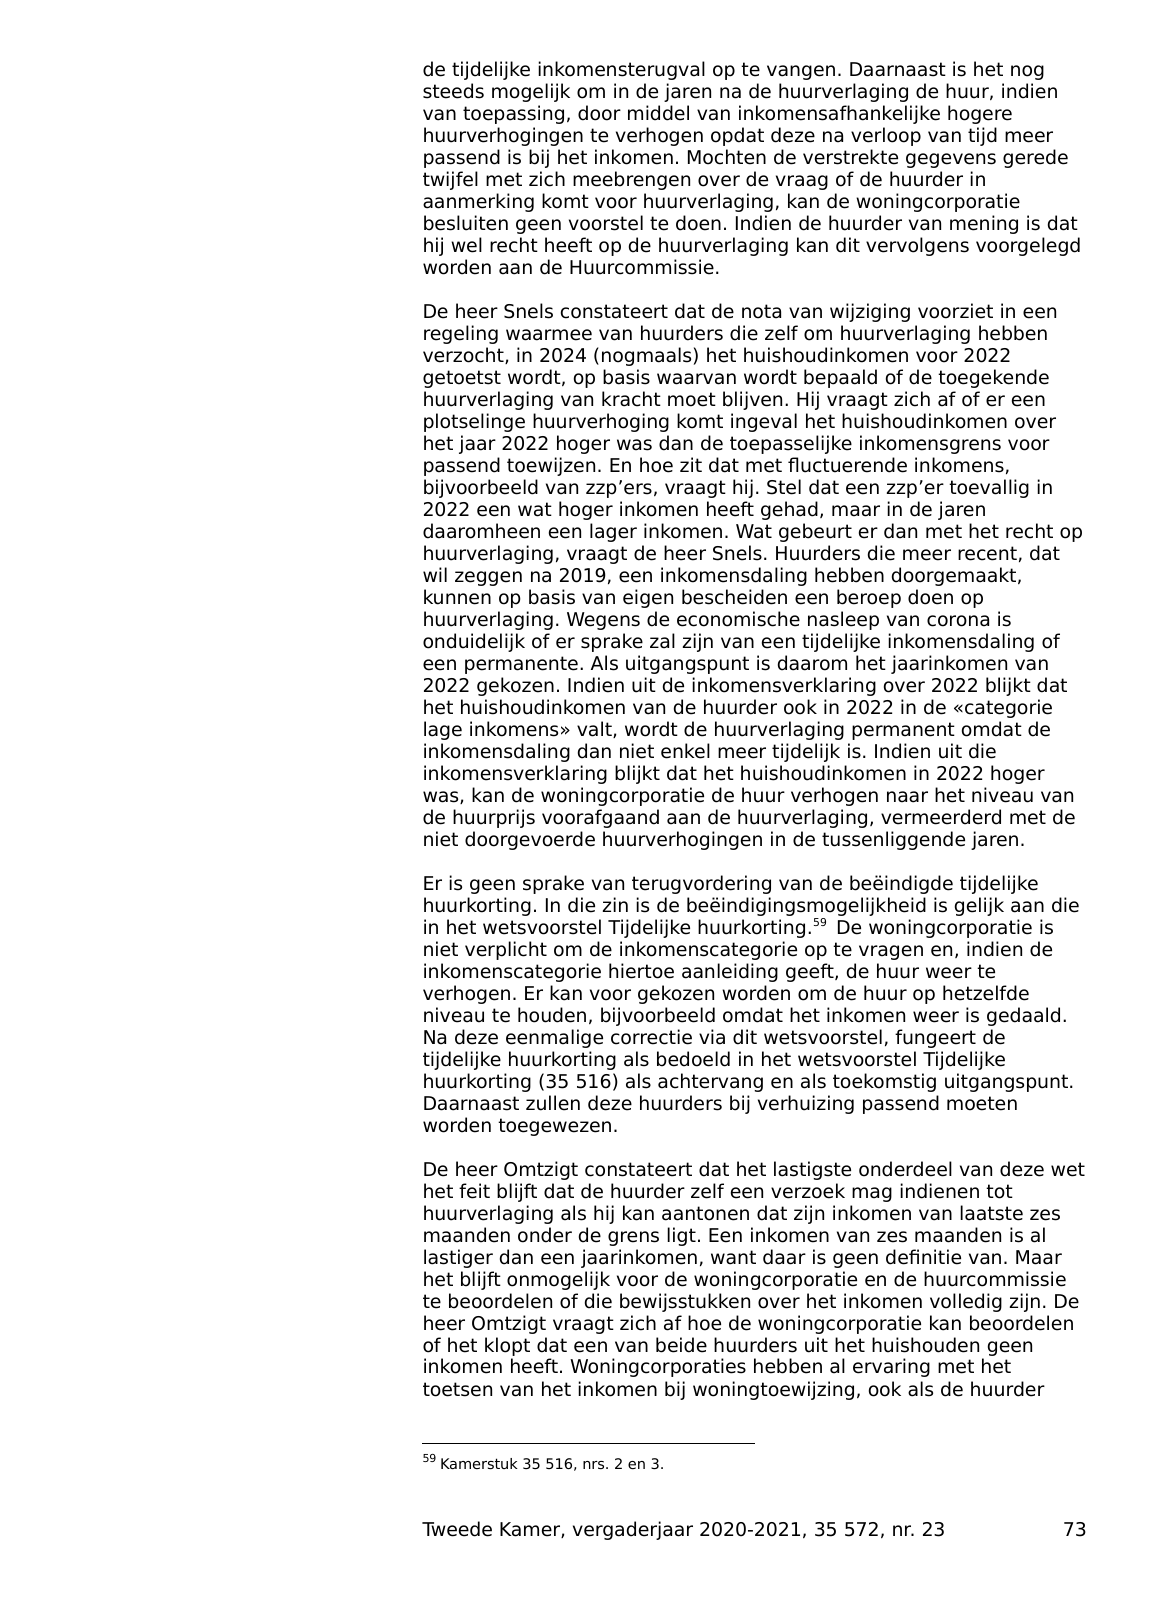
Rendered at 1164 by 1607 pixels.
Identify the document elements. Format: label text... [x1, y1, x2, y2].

text Kamerstuk 35 516, nrs. 2 en 3. [422, 1452, 1087, 1474]
text Er is geen sprake van terugvordering van de beëindigde tijdelijke huurkorting. In die zin is de beëindigingsmogelijkheid is gelijk aan die in het wetsvoorstel Tijdelijke huurkorting. De woningcorporatie is niet verplicht om de inkomenscategorie op te vragen en, indien de inkomenscategorie hiertoe aanleiding geeft, de huur weer te verhogen. Er kan voor gekozen worden om de huur op hetzelfde niveau te houden, bijvoorbeeld omdat het inkomen weer is gedaald. Na deze eenmalige correctie via dit wetsvoorstel, fungeert de tijdelijke huurkorting als bedoeld in het wetsvoorstel Tijdelijke huurkorting (35 516) als achtervang en als toekomstig uitgangspunt. Daarnaast zullen deze huurders bij verhuizing passend moeten worden toegewezen. [422, 873, 1087, 1136]
text De heer Omtzigt constateert dat het lastigste onderdeel van deze wet het feit blijft dat de huurder zelf een verzoek mag indienen tot huurverlaging als hij kan aantonen dat zijn inkomen van laatste zes maanden onder de grens ligt. Een inkomen van zes maanden is al lastiger dan een jaarinkomen, want daar is geen definitie van. Maar het blijft onmogelijk voor de woningcorporatie en de huurcommissie te beoordelen of die bewijsstukken over het inkomen volledig zijn. De heer Omtzigt vraagt zich af hoe de woningcorporatie kan beoordelen of het klopt dat een van beide huurders uit het huishouden geen inkomen heeft. Woningcorporaties hebben al ervaring met het toetsen van het inkomen bij woningtoewijzing, ook als de huurder [422, 1159, 1087, 1400]
text De heer Snels constateert dat de nota van wijziging voorziet in een regeling waarmee van huurders die zelf om huurverlaging hebben verzocht, in 2024 (nogmaals) het huishoudinkomen voor 2022 getoetst wordt, op basis waarvan wordt bepaald of de toegekende huurverlaging van kracht moet blijven. Hij vraagt zich af of er een plotselinge huurverhoging komt ingeval het huishoudinkomen over het jaar 2022 hoger was dan de toepasselijke inkomensgrens voor passend toewijzen. En hoe zit dat met fluctuerende inkomens, bijvoorbeeld van zzp’ers, vraagt hij. Stel dat een zzp’er toevallig in 2022 een wat hoger inkomen heeft gehad, maar in de jaren daaromheen een lager inkomen. Wat gebeurt er dan met het recht op huurverlaging, vraagt de heer Snels. Huurders die meer recent, dat wil zeggen na 2019, een inkomensdaling hebben doorgemaakt, kunnen op basis van eigen bescheiden een beroep doen op huurverlaging. Wegens de economische nasleep van corona is onduidelijk of er sprake zal zijn van een tijdelijke inkomensdaling of een permanente. Als uitgangspunt is daarom het jaarinkomen van 2022 gekozen. Indien uit de inkomensverklaring over 2022 blijkt dat het huishoudinkomen van de huurder ook in 2022 in de «categorie lage inkomens» valt, wordt de huurverlaging permanent omdat de inkomensdaling dan niet enkel meer tijdelijk is. Indien uit die inkomensverklaring blijkt dat het huishoudinkomen in 2022 hoger was, kan de woningcorporatie de huur verhogen naar het niveau van de huurprijs voorafgaand aan de huurverlaging, vermeerderd met de niet doorgevoerde huurverhogingen in de tussenliggende jaren. [422, 301, 1087, 851]
text de tijdelijke inkomensterugval op te vangen. Daarnaast is het nog steeds mogelijk om in de jaren na de huurverlaging de huur, indien van toepassing, door middel van inkomensafhankelijke hogere huurverhogingen te verhogen opdat deze na verloop van tijd meer passend is bij het inkomen. Mochten de verstrekte gegevens gerede twijfel met zich meebrengen over de vraag of de huurder in aanmerking komt voor huurverlaging, kan de woningcorporatie besluiten geen voorstel te doen. Indien de huurder van mening is dat hij wel recht heeft op de huurverlaging kan dit vervolgens voorgelegd worden aan de Huurcommissie. [422, 59, 1087, 279]
